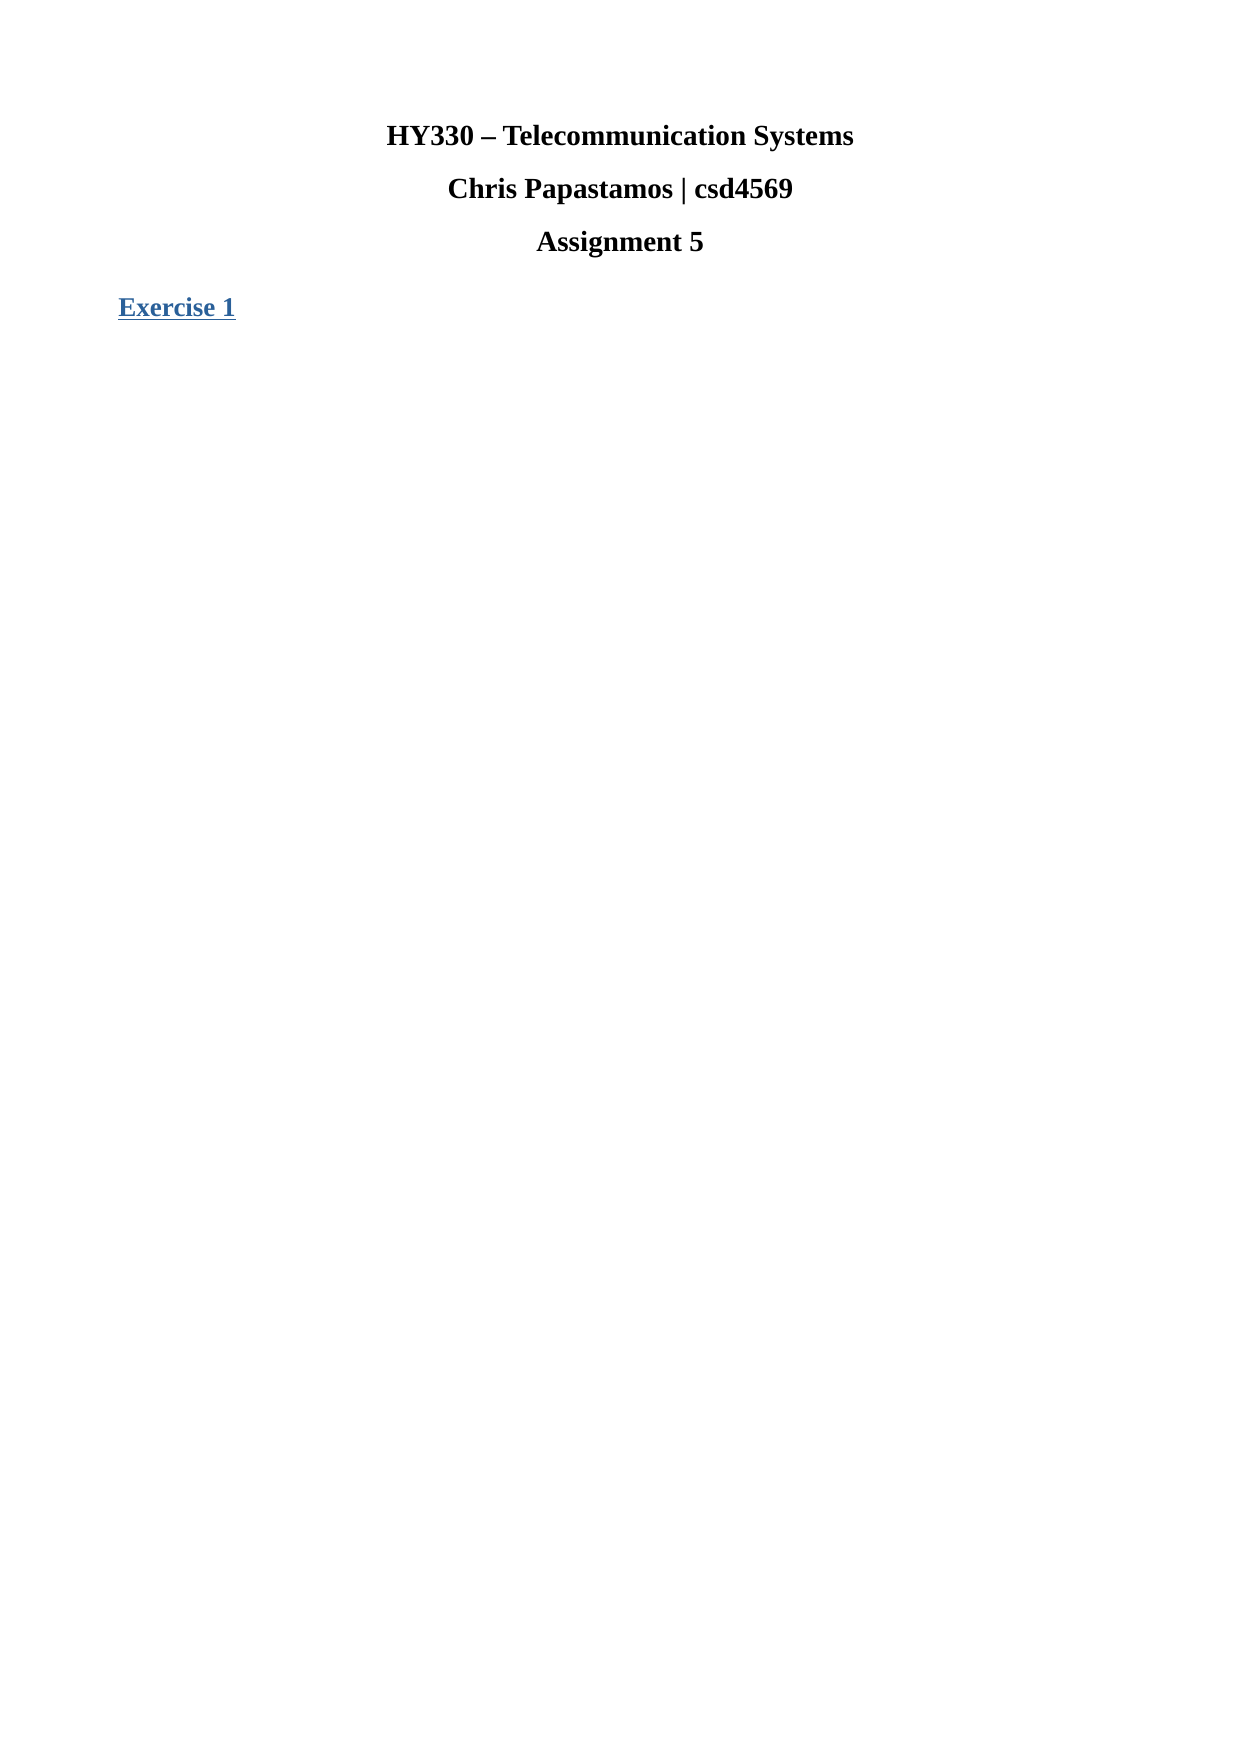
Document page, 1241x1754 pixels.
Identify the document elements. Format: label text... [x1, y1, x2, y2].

text HY330 – Telecommunication Systems [118, 118, 1122, 152]
text Exercise 1 [118, 291, 1122, 323]
text Chris Papastamos | csd4569 [118, 171, 1122, 205]
text Assignment 5 [118, 224, 1122, 258]
